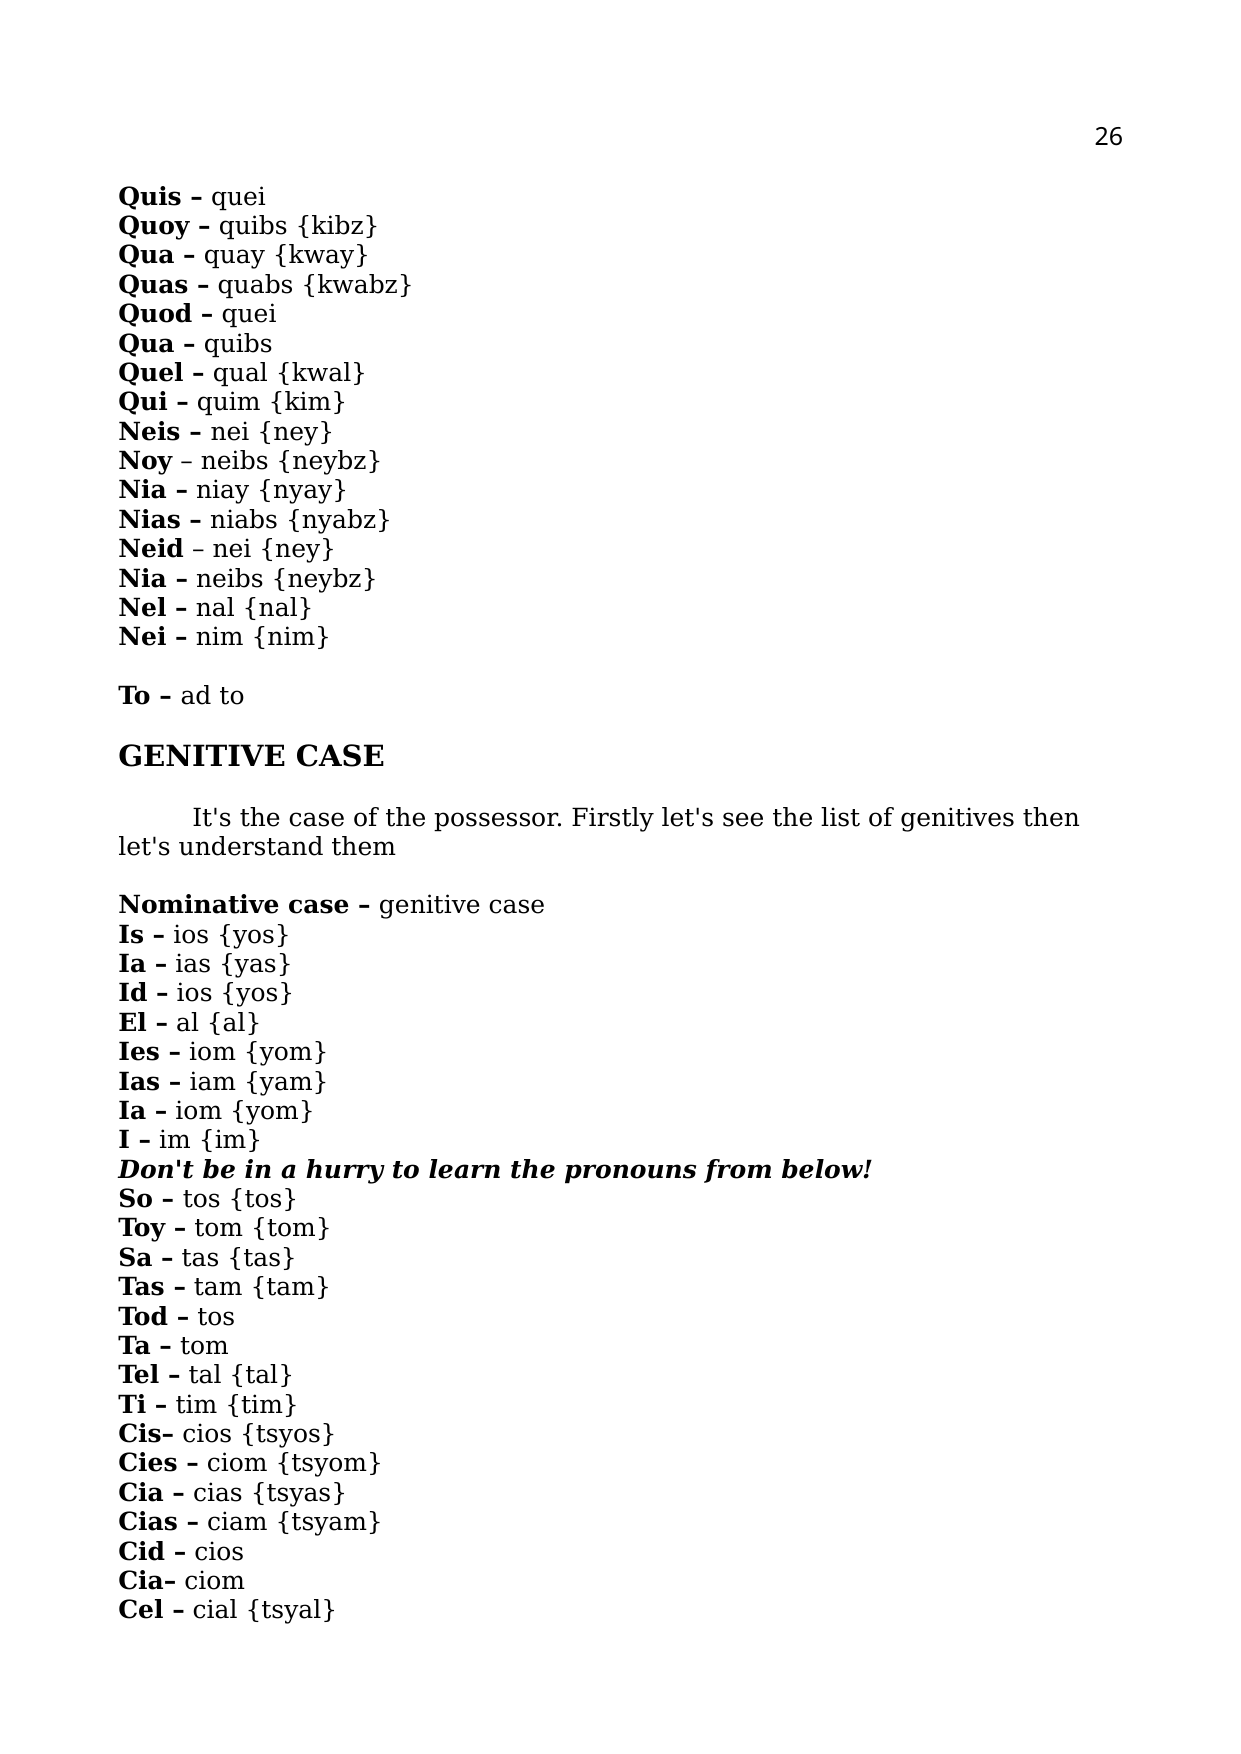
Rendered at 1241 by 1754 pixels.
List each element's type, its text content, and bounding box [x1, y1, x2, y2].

text Don't be in a hurry to learn the pronouns from below! [118, 1155, 1123, 1184]
text Qua – quibs [118, 328, 1123, 358]
text Cias – ciam {tsyam} [118, 1507, 1123, 1537]
text Quis – quei [118, 182, 1123, 211]
text Ti – tim {tim} [118, 1390, 1123, 1419]
text Nel – nal {nal} [118, 593, 1123, 622]
text Cia – cias {tsyas} [118, 1478, 1123, 1507]
text Toy – tom {tom} [118, 1213, 1123, 1243]
text Noy – neibs {neybz} [118, 446, 1123, 475]
text Tel – tal {tal} [118, 1360, 1123, 1390]
text Qua – quay {kway} [118, 240, 1123, 270]
text Tas – tam {tam} [118, 1272, 1123, 1302]
text I – im {im} [118, 1125, 1123, 1155]
text Quoy – quibs {kibz} [118, 211, 1123, 240]
text El – al {al} [118, 1008, 1123, 1037]
text Nominative case – genitive case [118, 890, 1123, 920]
subtitle GENITIVE CASE [118, 739, 1123, 774]
text Sa – tas {tas} [118, 1243, 1123, 1272]
text Cia– ciom [118, 1566, 1123, 1595]
text Cis– cios {tsyos} [118, 1419, 1123, 1448]
text So – tos {tos} [118, 1184, 1123, 1213]
text Quod – quei [118, 299, 1123, 328]
text Qui – quim {kim} [118, 387, 1123, 417]
text Nia – neibs {neybz} [118, 563, 1123, 593]
text Quel – qual {kwal} [118, 358, 1123, 387]
text It's the case of the possessor. Firstly let's see the list of genitives then let's understand them [118, 803, 1123, 861]
text Nei – nim {nim} [118, 622, 1123, 652]
text Quas – quabs {kwabz} [118, 270, 1123, 299]
text To – ad to [118, 681, 1123, 710]
text Ies – iom {yom} [118, 1037, 1123, 1067]
text Neis – nei {ney} [118, 417, 1123, 446]
text Id – ios {yos} [118, 978, 1123, 1008]
text Cid – cios [118, 1537, 1123, 1566]
text Cies – ciom {tsyom} [118, 1448, 1123, 1478]
text Ia – iom {yom} [118, 1096, 1123, 1125]
text Is – ios {yos} [118, 920, 1123, 949]
text Tod – tos [118, 1302, 1123, 1331]
text Ta – tom [118, 1331, 1123, 1360]
text Neid – nei {ney} [118, 534, 1123, 563]
text Ia – ias {yas} [118, 949, 1123, 978]
text Nias – niabs {nyabz} [118, 505, 1123, 534]
text Cel – cial {tsyal} [118, 1595, 1123, 1625]
text Nia – niay {nyay} [118, 475, 1123, 505]
text Ias – iam {yam} [118, 1067, 1123, 1096]
